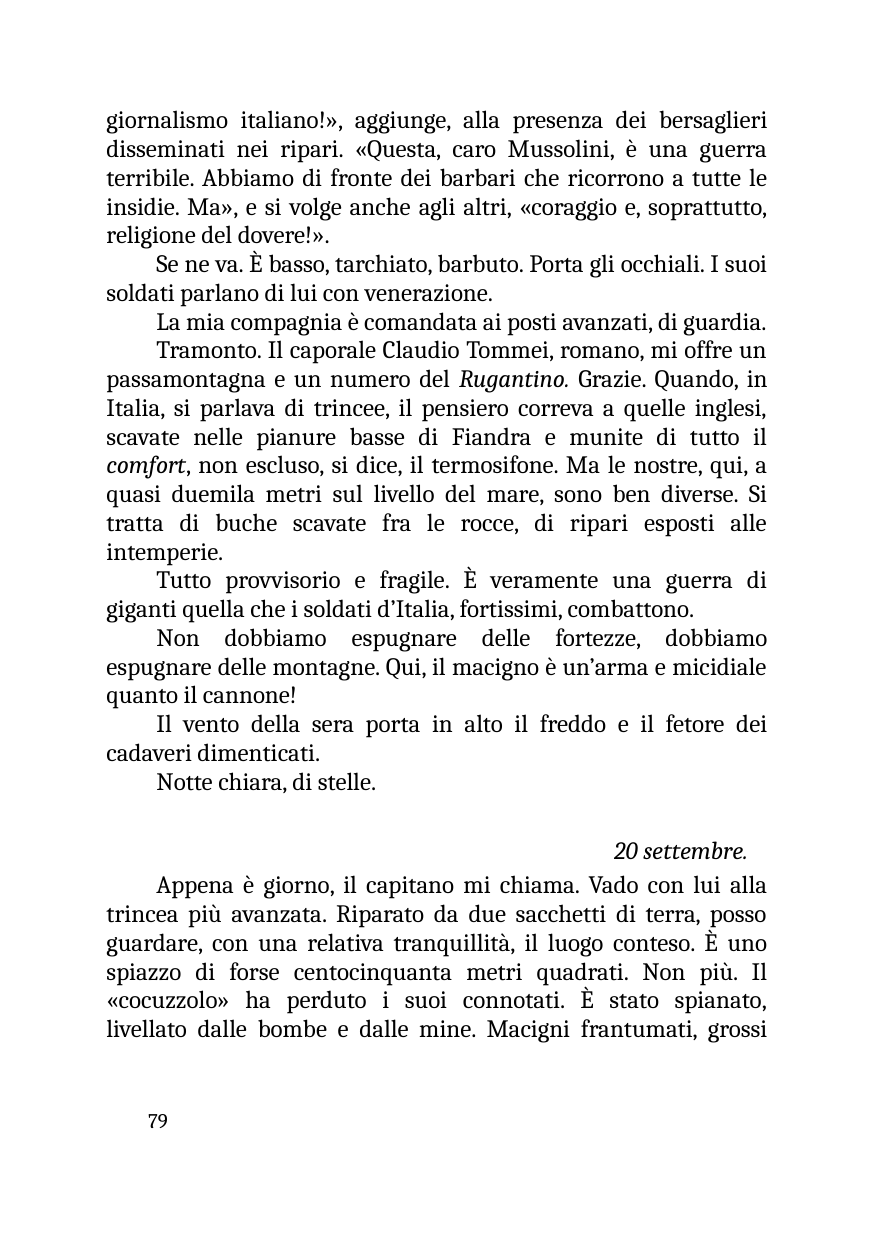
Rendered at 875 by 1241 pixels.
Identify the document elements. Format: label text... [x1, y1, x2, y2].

text Il vento della sera porta in alto il freddo e il fetore dei cadaveri dimenticati. [106, 710, 768, 767]
text Tutto provvisorio e fragile. È veramente una guerra di giganti quella che i soldati d’Italia, fortissimi, combattono. [106, 566, 768, 624]
text Notte chiara, di stelle. [106, 767, 768, 796]
text Tramonto. Il caporale Claudio Tommei, romano, mi offre un passamontagna e un numero del Rugantino. Grazie. Quando, in Italia, si parlava di trincee, il pensiero correva a quelle inglesi, scavate nelle pianure basse di Fiandra e munite di tutto il comfort, non escluso, si dice, il termosifone. Ma le nostre, qui, a quasi duemila metri sul livello del mare, sono ben diverse. Si tratta di buche scavate fra le rocce, di ripari esposti alle intemperie. [106, 336, 768, 566]
text 20 settembre. [106, 837, 750, 866]
text Se ne va. È basso, tarchiato, barbuto. Porta gli occhiali. I suoi soldati parlano di lui con venerazione. [106, 250, 768, 307]
text La mia compagnia è comandata ai posti avanzati, di guardia. [106, 307, 768, 336]
text Appena è giorno, il capitano mi chiama. Vado con lui alla trincea più avanzata. Riparato da due sacchetti di terra, posso guardare, con una relativa tranquillità, il luogo conteso. È uno spiazzo di forse centocinquanta metri quadrati. Non più. Il «cocuzzolo» ha perduto i suoi connotati. È stato spianato, livellato dalle bombe e dalle mine. Macigni frantumati, grossi [106, 871, 768, 1044]
text Non dobbiamo espugnare delle fortezze, dobbiamo espugnare delle montagne. Qui, il macigno è un’arma e micidiale quanto il cannone! [106, 624, 768, 710]
text giornalismo italiano!», aggiunge, alla presenza dei bersaglieri disseminati nei ripari. «Questa, caro Mussolini, è una guerra terribile. Abbiamo di fronte dei barbari che ricorrono a tutte le insidie. Ma», e si volge anche agli altri, «coraggio e, soprattutto, religione del dovere!». [106, 106, 768, 250]
